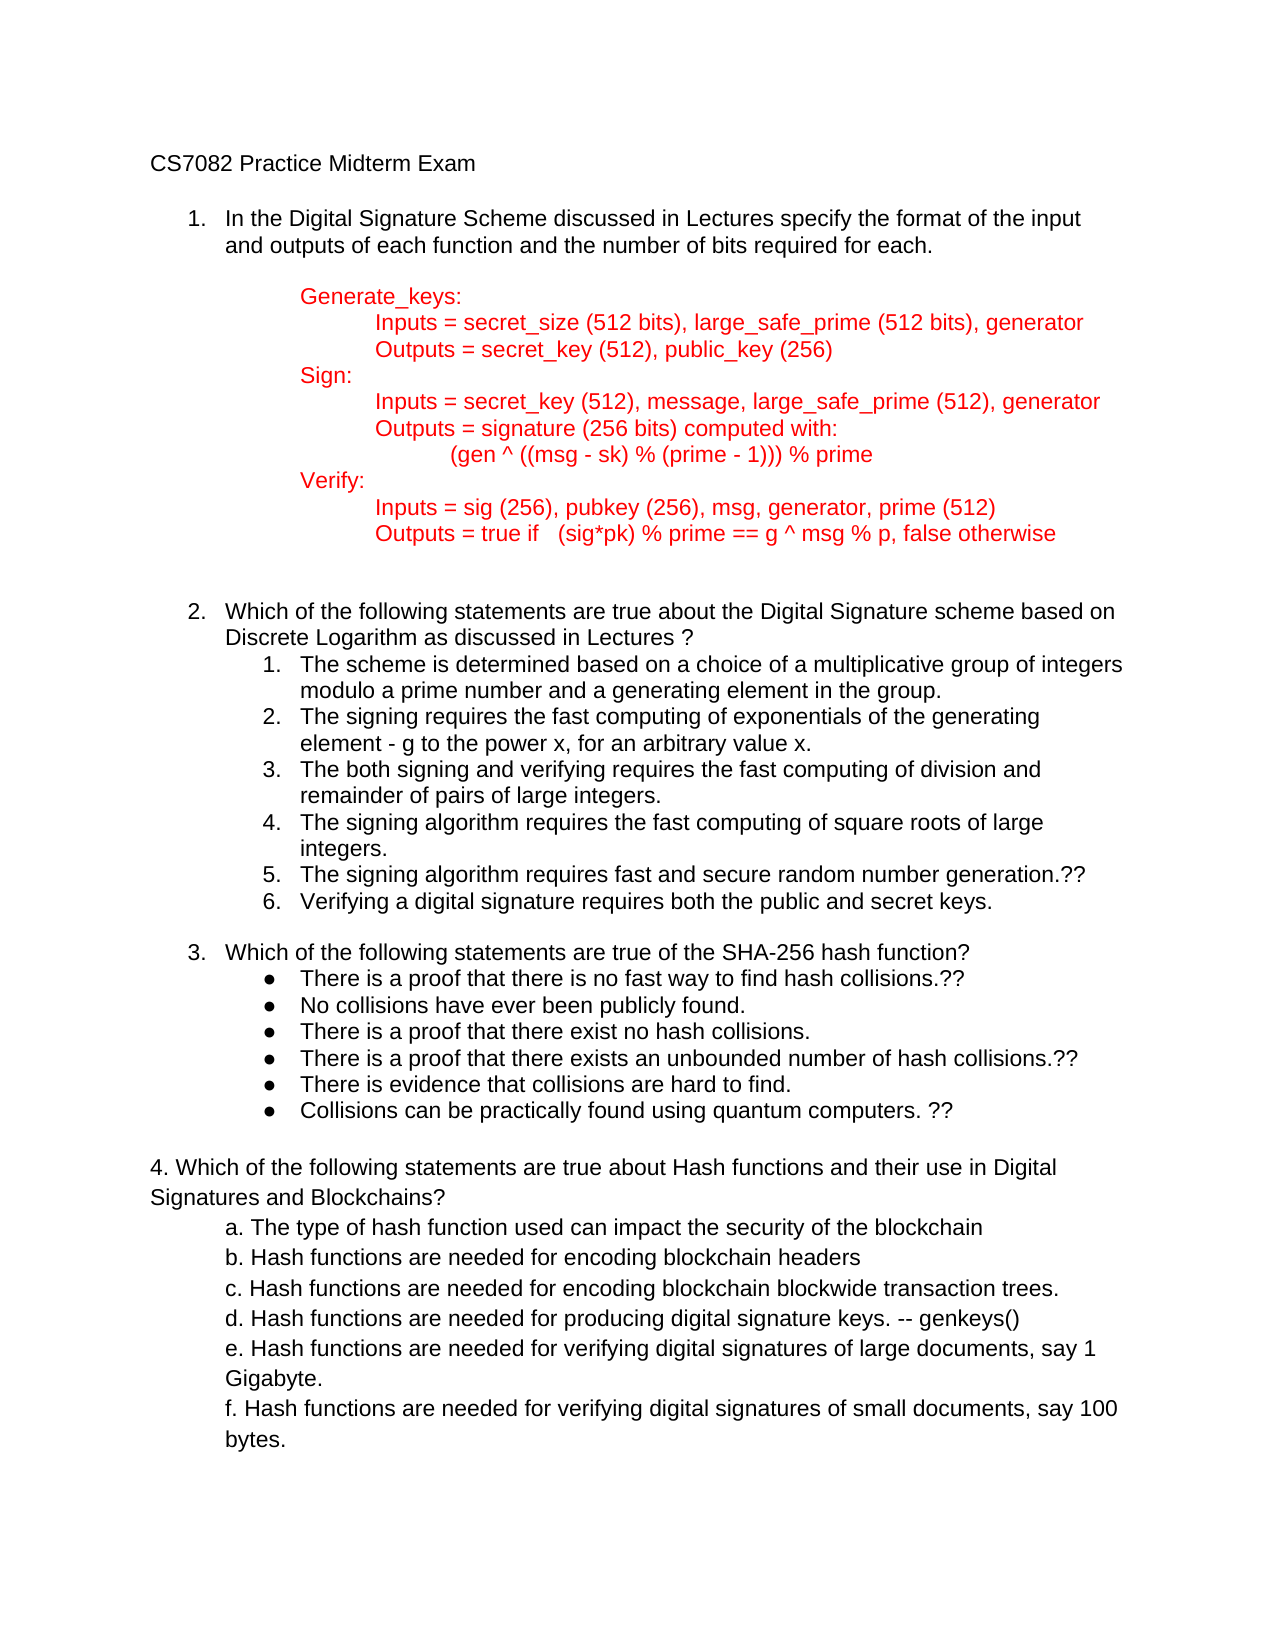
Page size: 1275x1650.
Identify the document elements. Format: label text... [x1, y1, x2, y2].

text Outputs = true if (sig*pk) % prime == g ^ msg % p, false otherwise [150, 520, 1125, 546]
text Outputs = signature (256 bits) computed with: [300, 415, 1125, 441]
list Verifying a digital signature requires both the public and secret keys. [262, 888, 1125, 914]
text Generate_keys: [300, 283, 1125, 309]
list In the Digital Signature Scheme discussed in Lectures specify the format of the input and outputs of each function and the number of bits required for each. [187, 205, 1125, 258]
list Which of the following statements are true about the Digital Signature scheme based on Discrete Logarithm as discussed in Lectures ? [187, 598, 1125, 651]
list There is a proof that there exist no hash collisions. [262, 1018, 1125, 1044]
text Inputs = secret_key (512), message, large_safe_prime (512), generator [300, 388, 1125, 415]
list The signing algorithm requires the fast computing of square roots of large integers. [262, 809, 1125, 861]
list The signing algorithm requires fast and secure random number generation.?? [262, 861, 1125, 888]
list There is evidence that collisions are hard to find. [262, 1071, 1125, 1097]
text Inputs = sig (256), pubkey (256), msg, generator, prime (512) [150, 494, 1125, 520]
text Sign: [300, 362, 1125, 388]
text CS7082 Practice Midterm Exam [150, 150, 1125, 176]
text Outputs = secret_key (512), public_key (256) [300, 336, 1125, 362]
text f. Hash functions are needed for verifying digital signatures of small documents, say 100 bytes. [225, 1395, 1125, 1452]
text (gen ^ ((msg - sk) % (prime - 1))) % prime [375, 441, 1125, 467]
list Which of the following statements are true of the SHA-256 hash function? [187, 939, 1125, 965]
text Verify: [150, 467, 1125, 494]
list The both signing and verifying requires the fast computing of division and remainder of pairs of large integers. [262, 756, 1125, 809]
list There is a proof that there exists an unbounded number of hash collisions.?? [262, 1044, 1125, 1071]
text Inputs = secret_size (512 bits), large_safe_prime (512 bits), generator [300, 309, 1125, 336]
list There is a proof that there is no fast way to find hash collisions.?? [262, 965, 1125, 992]
text d. Hash functions are needed for producing digital signature keys. -- genkeys() [225, 1305, 1125, 1331]
list The scheme is determined based on a choice of a multiplicative group of integers modulo a prime number and a generating element in the group. [262, 651, 1125, 703]
text b. Hash functions are needed for encoding blockchain headers [225, 1244, 1125, 1271]
list The signing requires the fast computing of exponentials of the generating element - g to the power x, for an arbitrary value x. [262, 703, 1125, 756]
list Collisions can be practically found using quantum computers. ?? [262, 1097, 1125, 1123]
text e. Hash functions are needed for verifying digital signatures of large documents, say 1 Gigabyte. [225, 1335, 1125, 1392]
list No collisions have ever been publicly found. [262, 992, 1125, 1018]
text 4. Which of the following statements are true about Hash functions and their use in Digital Signatures and Blockchains? [150, 1154, 1125, 1210]
text a. The type of hash function used can impact the security of the blockchain [225, 1214, 1125, 1241]
text c. Hash functions are needed for encoding blockchain blockwide transaction trees. [225, 1274, 1125, 1301]
